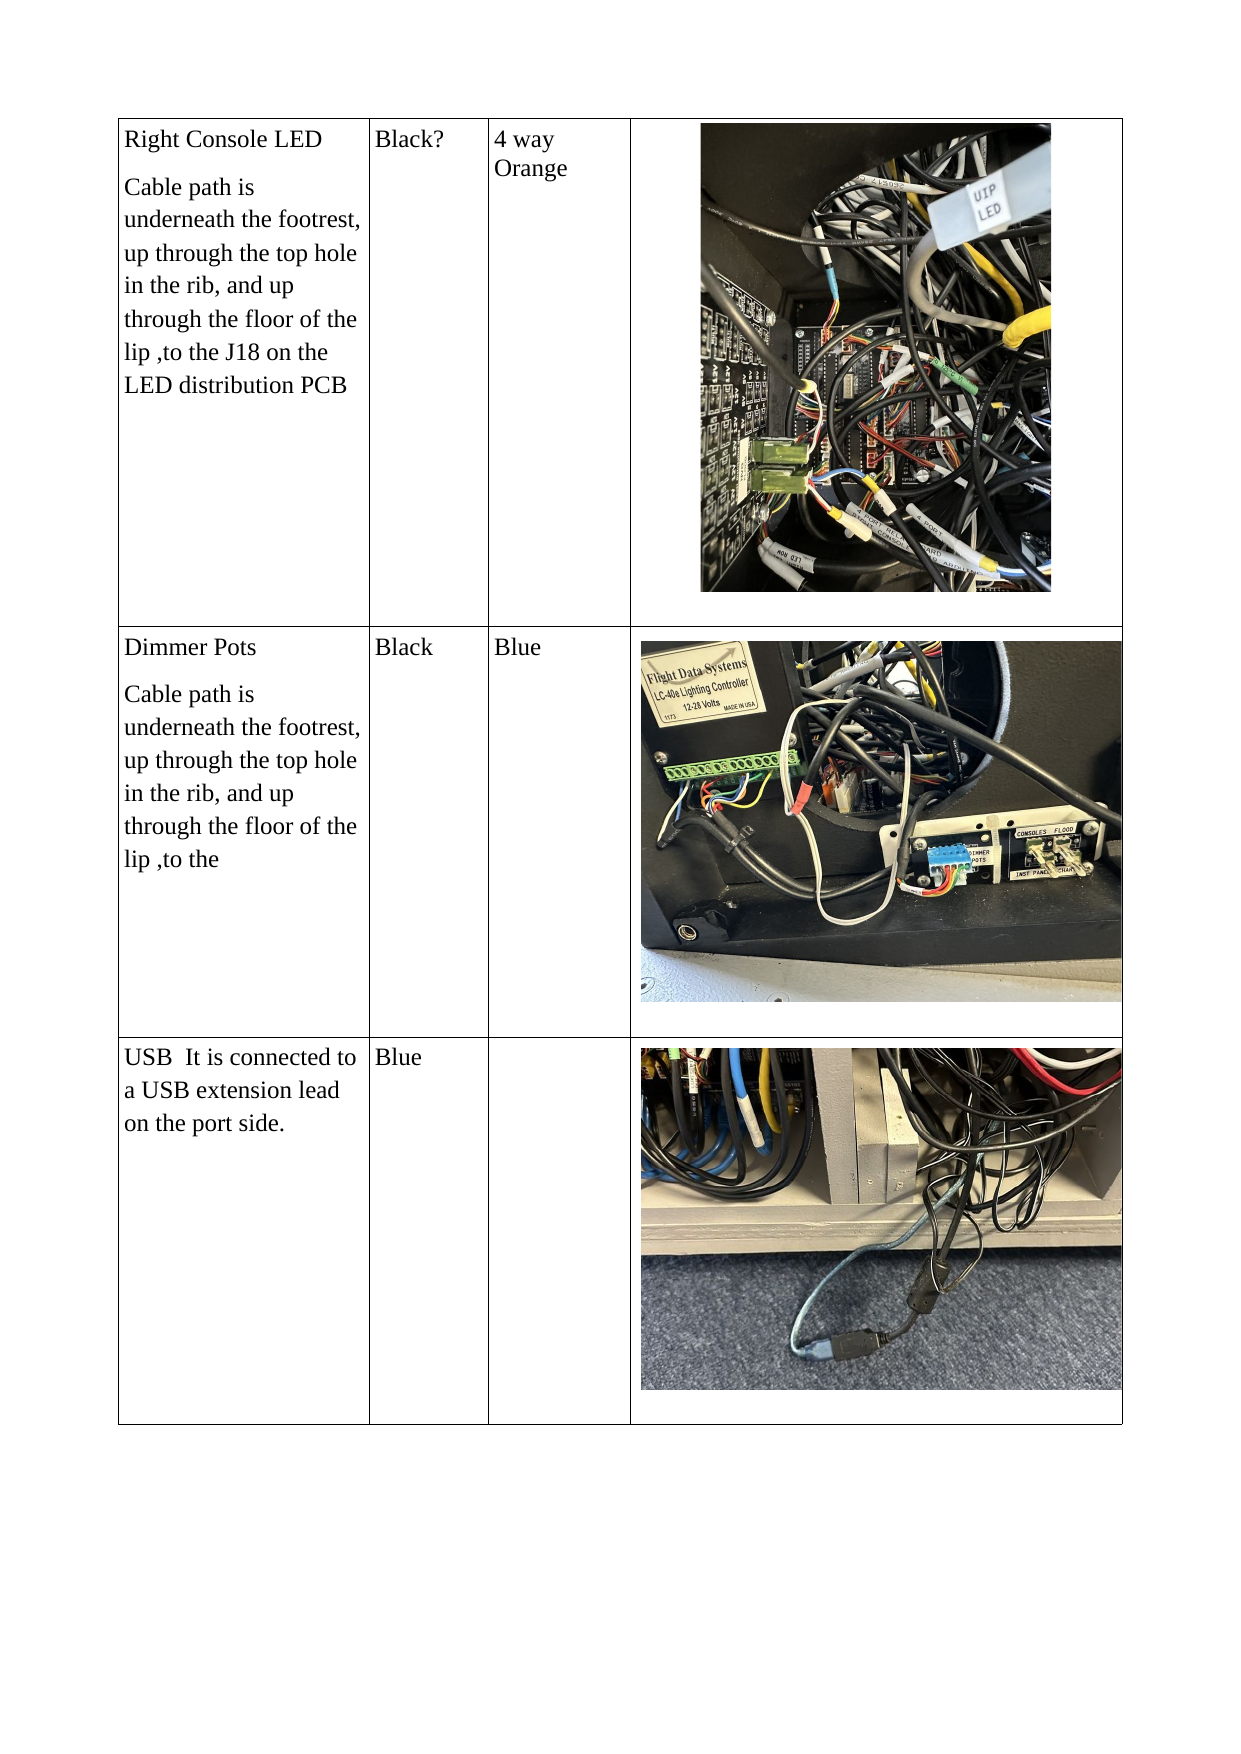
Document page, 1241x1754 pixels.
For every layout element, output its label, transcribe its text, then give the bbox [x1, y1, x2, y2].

table_cell Right Console LED Cable path is underneath the footrest, up through the top hole in the rib, and up through the floor of the lip ,to the J18 on the LED distribution PCB [119, 119, 369, 626]
table_cell Blue [489, 627, 630, 1037]
table_cell [489, 1038, 630, 1424]
picture [700, 123, 1052, 592]
table_cell Blue [370, 1038, 488, 1424]
table_cell USB It is connected to a USB extension lead on the port side. [119, 1038, 369, 1424]
picture [641, 641, 1122, 1002]
table_cell [631, 119, 1122, 626]
table_cell Black? [370, 119, 488, 626]
picture [641, 1048, 1122, 1390]
table_cell Black [370, 627, 488, 1037]
table_cell [631, 1038, 1122, 1424]
table_cell 4 way Orange [489, 119, 630, 626]
table_cell Dimmer Pots Cable path is underneath the footrest, up through the top hole in the rib, and up through the floor of the lip ,to the [119, 627, 369, 1037]
table_cell [631, 627, 1122, 1037]
